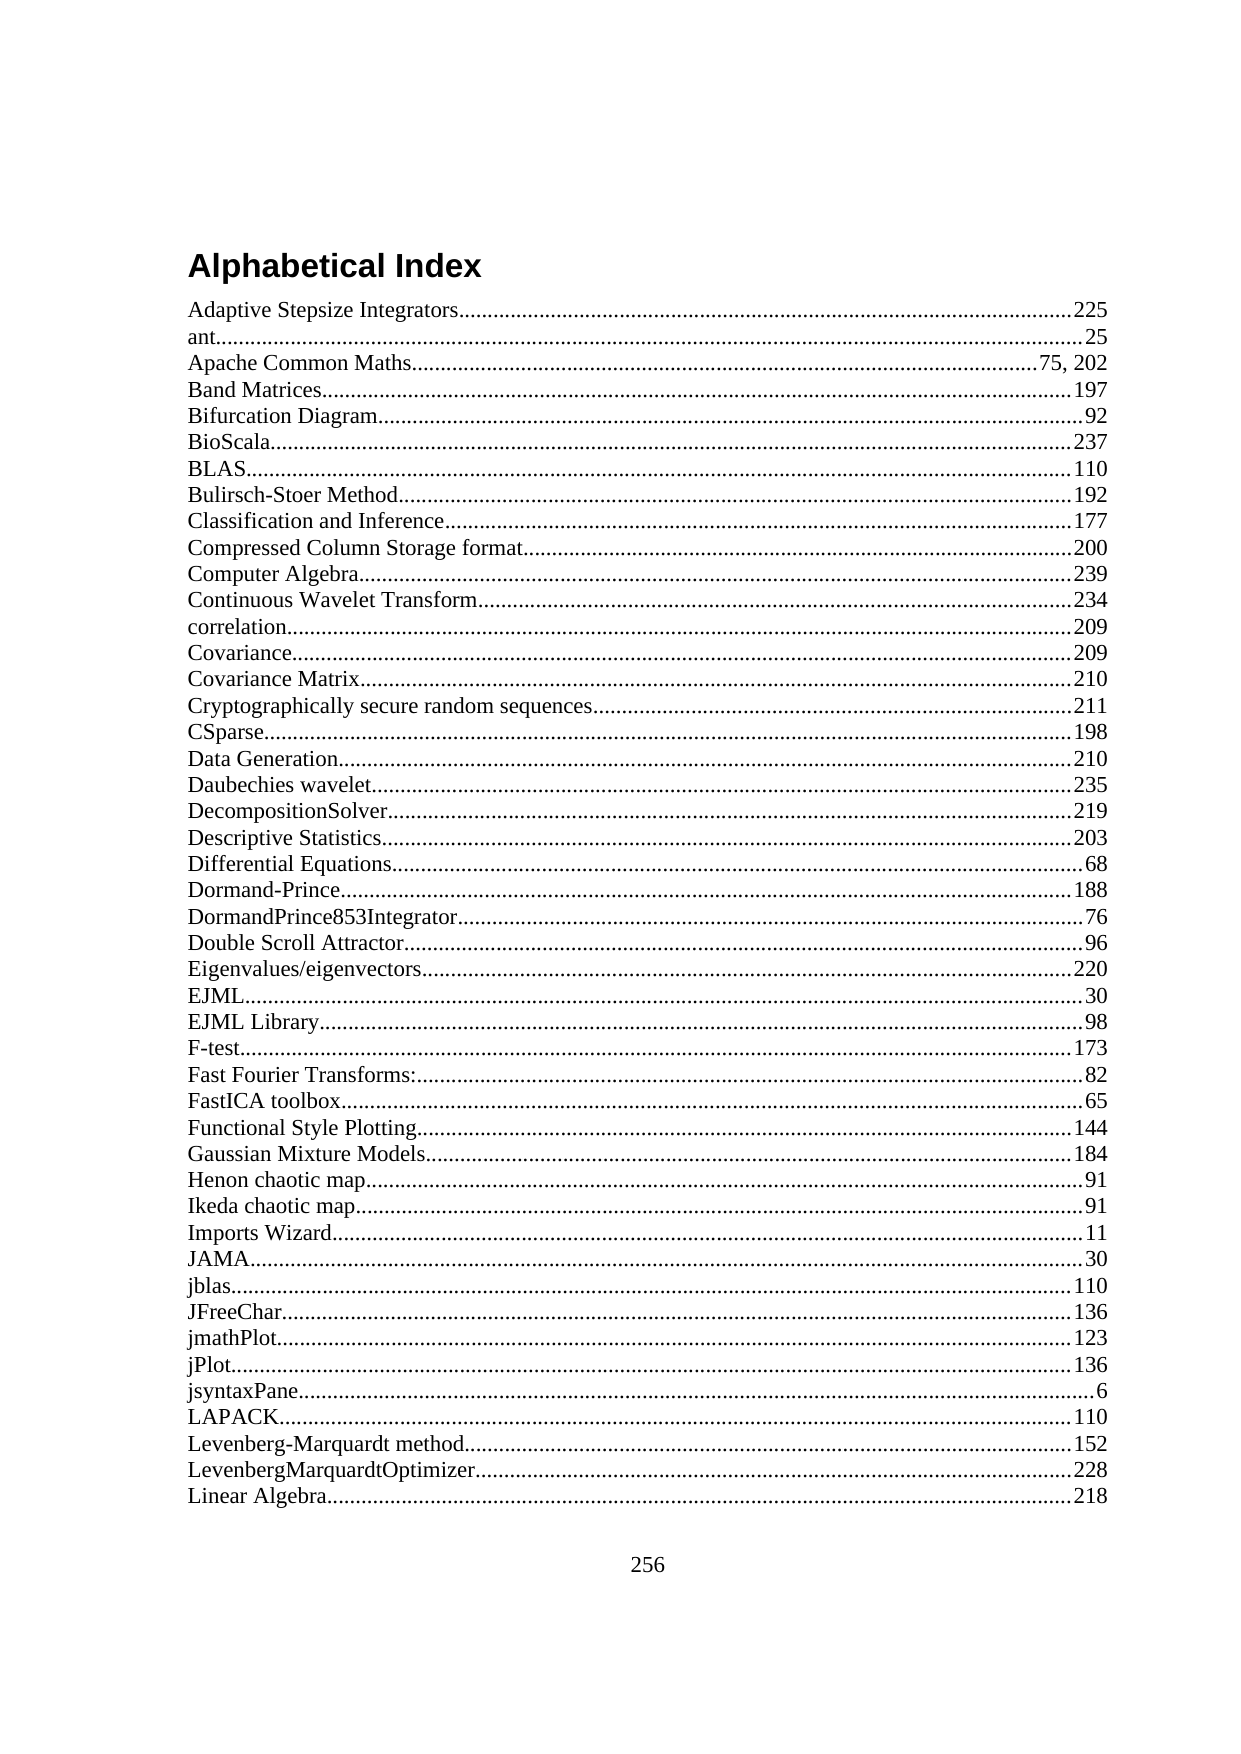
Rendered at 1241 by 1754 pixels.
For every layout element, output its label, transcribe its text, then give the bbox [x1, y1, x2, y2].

text Bifurcation Diagram 92 [187, 402, 1108, 428]
text Continuous Wavelet Transform 234 [187, 586, 1108, 613]
text FastICA toolbox 65 [187, 1087, 1108, 1113]
text Apache Common Maths 75, 202 [187, 349, 1108, 376]
text EJML Library 98 [187, 1008, 1108, 1034]
text Levenberg-Marquardt method 152 [187, 1430, 1108, 1456]
text LAPACK 110 [187, 1403, 1108, 1430]
text JAMA 30 [187, 1245, 1108, 1272]
text Functional Style Plotting 144 [187, 1113, 1108, 1140]
text CSparse 198 [187, 718, 1108, 744]
text DecompositionSolver 219 [187, 797, 1108, 824]
text Compressed Column Storage format 200 [187, 534, 1108, 560]
text JFreeChar 136 [187, 1298, 1108, 1324]
text BioScala 237 [187, 428, 1108, 455]
text Differential Equations 68 [187, 850, 1108, 876]
text Ikeda chaotic map 91 [187, 1193, 1108, 1219]
text BLAS 110 [187, 455, 1108, 481]
text Bulirsch-Stoer Method 192 [187, 481, 1108, 507]
text Adaptive Stepsize Integrators 225 [187, 297, 1108, 323]
text Cryptographically secure random sequences 211 [187, 692, 1108, 718]
text Descriptive Statistics 203 [187, 824, 1108, 850]
text LevenbergMarquardtOptimizer 228 [187, 1456, 1108, 1482]
text jblas 110 [187, 1272, 1108, 1298]
text Band Matrices 197 [187, 376, 1108, 402]
text Imports Wizard 11 [187, 1219, 1108, 1245]
text Classification and Inference 177 [187, 507, 1108, 534]
text Covariance Matrix 210 [187, 666, 1108, 692]
text jmathPlot 123 [187, 1324, 1108, 1351]
text Fast Fourier Transforms: 82 [187, 1061, 1108, 1087]
text Double Scroll Attractor 96 [187, 929, 1108, 955]
text Covariance 209 [187, 639, 1108, 666]
text correlation 209 [187, 613, 1108, 639]
text Eigenvalues/eigenvectors 220 [187, 955, 1108, 982]
text Dormand-Prince 188 [187, 876, 1108, 903]
text jPlot 136 [187, 1351, 1108, 1377]
text F-test 173 [187, 1034, 1108, 1061]
text ant 25 [187, 323, 1108, 349]
text Henon chaotic map 91 [187, 1166, 1108, 1193]
text Data Generation 210 [187, 744, 1108, 771]
text Gaussian Mixture Models 184 [187, 1140, 1108, 1166]
text Daubechies wavelet 235 [187, 771, 1108, 797]
subtitle Alphabetical Index [187, 246, 1108, 284]
text EJML 30 [187, 982, 1108, 1008]
text DormandPrince853Integrator 76 [187, 903, 1108, 929]
text jsyntaxPane 6 [187, 1377, 1108, 1403]
text Linear Algebra 218 [187, 1482, 1108, 1509]
text Computer Algebra 239 [187, 560, 1108, 586]
